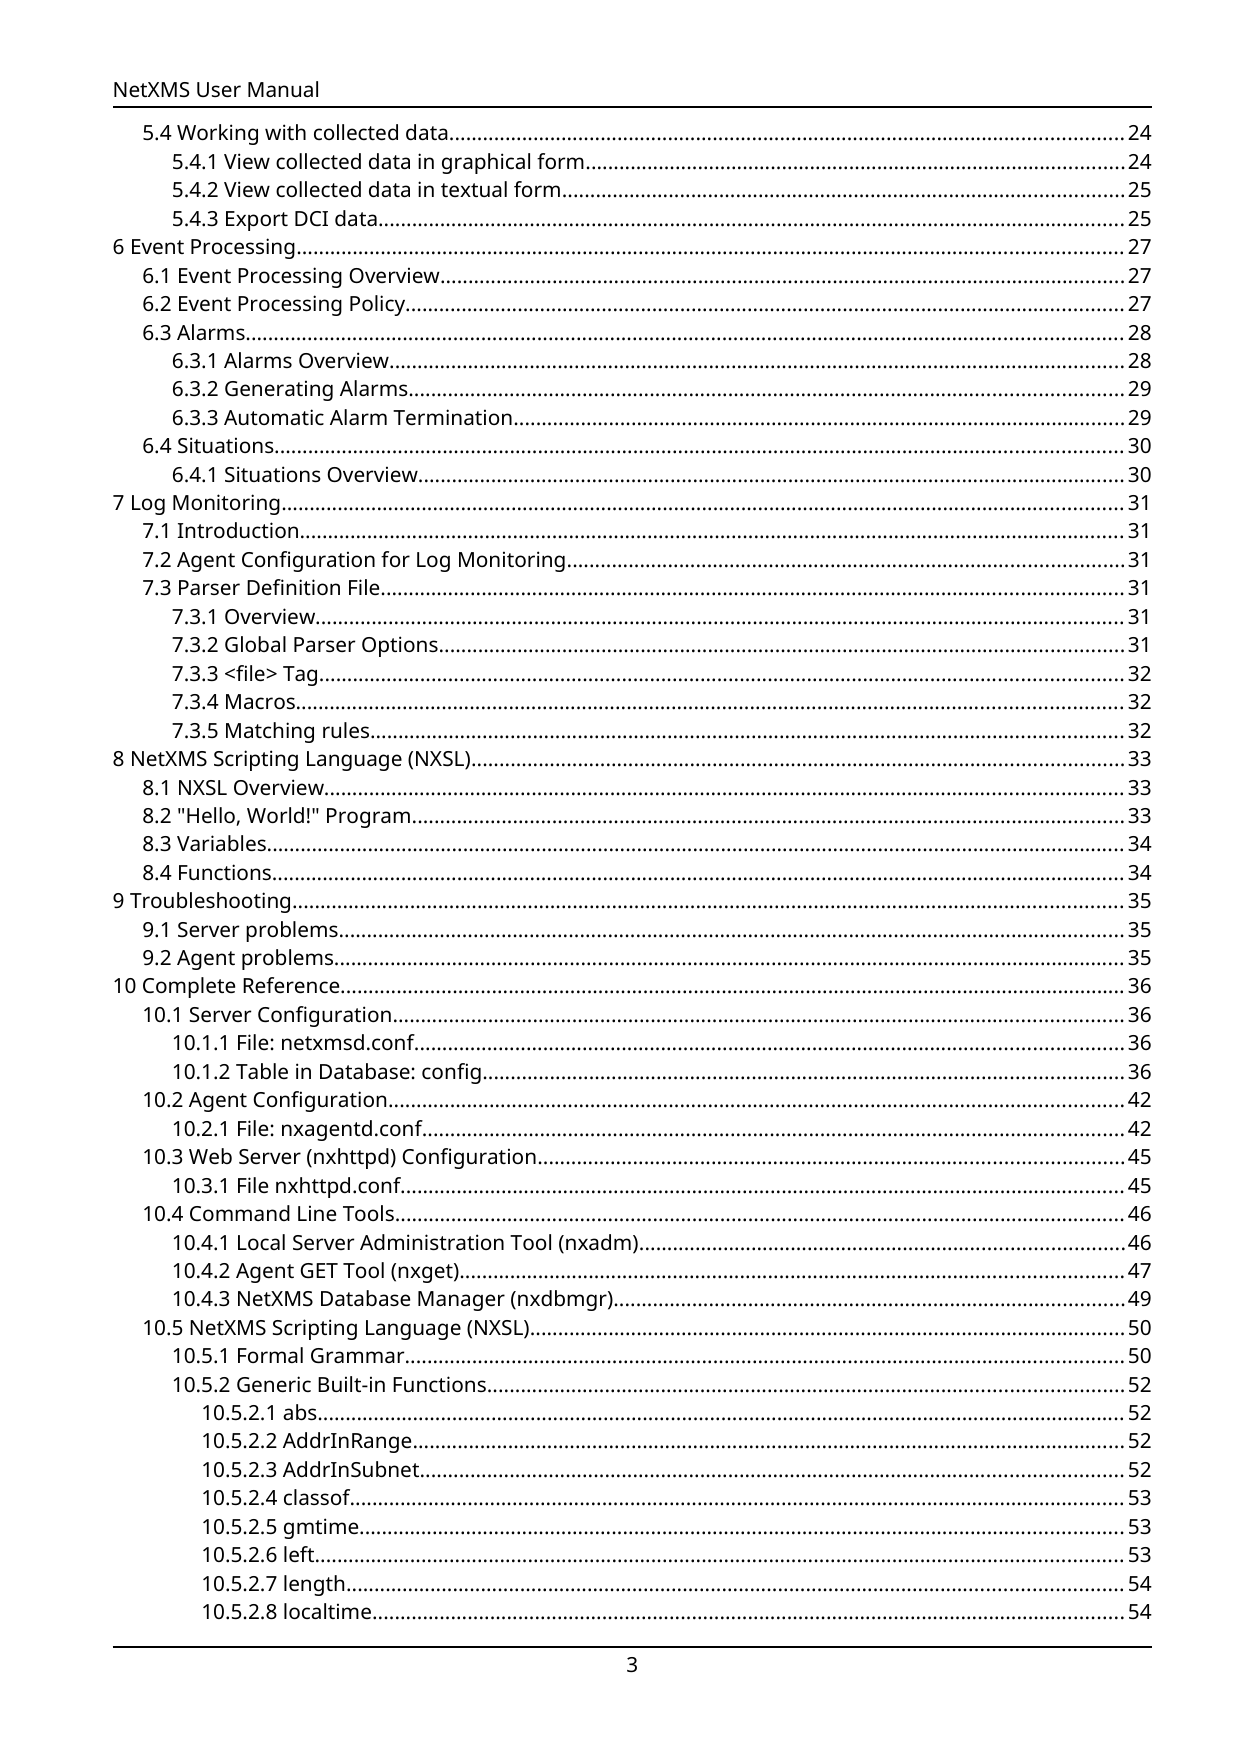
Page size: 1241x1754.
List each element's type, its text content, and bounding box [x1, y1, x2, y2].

text 10.5.2.3 AddrInSubnet 52 [201, 1455, 1152, 1483]
text 6.1 Event Processing Overview 27 [142, 261, 1152, 289]
text 10.4 Command Line Tools 46 [142, 1199, 1152, 1228]
text 9.2 Agent problems 35 [142, 943, 1152, 972]
text 6 Event Processing 27 [112, 232, 1152, 261]
text 7 Log Monitoring 31 [112, 488, 1152, 517]
text 7.1 Introduction 31 [142, 517, 1152, 545]
text 10.5.1 Formal Grammar 50 [172, 1341, 1152, 1370]
text 10.4.3 NetXMS Database Manager (nxdbmgr) 49 [172, 1284, 1152, 1313]
text 10.3.1 File nxhttpd.conf 45 [172, 1171, 1152, 1199]
text 10 Complete Reference 36 [112, 972, 1152, 1000]
text 7.3 Parser Definition File 31 [142, 573, 1152, 602]
text 8 NetXMS Scripting Language (NXSL) 33 [112, 744, 1152, 773]
text 6.3.2 Generating Alarms 29 [172, 374, 1152, 403]
text 5.4.2 View collected data in textual form 25 [172, 175, 1152, 204]
text 8.1 NXSL Overview 33 [142, 773, 1152, 801]
text 6.3.3 Automatic Alarm Termination 29 [172, 403, 1152, 431]
text 10.5.2 Generic Built-in Functions 52 [172, 1370, 1152, 1398]
text 10.4.1 Local Server Administration Tool (nxadm) 46 [172, 1228, 1152, 1256]
text 10.3 Web Server (nxhttpd) Configuration 45 [142, 1142, 1152, 1171]
text 6.2 Event Processing Policy 27 [142, 289, 1152, 318]
text 5.4.3 Export DCI data 25 [172, 204, 1152, 232]
text 10.5.2.8 localtime 54 [201, 1597, 1152, 1626]
text 10.1 Server Configuration 36 [142, 1000, 1152, 1028]
text 6.3 Alarms 28 [142, 318, 1152, 346]
text 10.1.2 Table in Database: config 36 [172, 1057, 1152, 1085]
text 10.2 Agent Configuration 42 [142, 1085, 1152, 1114]
text 7.3.3 <file> Tag 32 [172, 659, 1152, 687]
text 10.1.1 File: netxmsd.conf 36 [172, 1028, 1152, 1057]
text 7.3.2 Global Parser Options 31 [172, 630, 1152, 659]
text 9.1 Server problems 35 [142, 915, 1152, 943]
text 6.3.1 Alarms Overview 28 [172, 346, 1152, 374]
text 10.4.2 Agent GET Tool (nxget) 47 [172, 1256, 1152, 1284]
text 7.3.4 Macros 32 [172, 687, 1152, 716]
text 10.5.2.4 classof 53 [201, 1483, 1152, 1512]
text 7.3.1 Overview 31 [172, 602, 1152, 630]
text 5.4.1 View collected data in graphical form 24 [172, 147, 1152, 175]
text 10.2.1 File: nxagentd.conf 42 [172, 1114, 1152, 1142]
text 5.4 Working with collected data 24 [142, 118, 1152, 147]
text 8.2 "Hello, World!" Program 33 [142, 801, 1152, 829]
text 7.3.5 Matching rules 32 [172, 716, 1152, 744]
text 10.5.2.1 abs 52 [201, 1398, 1152, 1427]
text 10.5.2.5 gmtime 53 [201, 1512, 1152, 1540]
text 7.2 Agent Configuration for Log Monitoring 31 [142, 545, 1152, 573]
text 6.4 Situations 30 [142, 431, 1152, 460]
text 10.5 NetXMS Scripting Language (NXSL) 50 [142, 1313, 1152, 1341]
text 9 Troubleshooting 35 [112, 886, 1152, 915]
text 8.4 Functions 34 [142, 858, 1152, 886]
text 8.3 Variables 34 [142, 829, 1152, 858]
text 10.5.2.7 length 54 [201, 1569, 1152, 1597]
text 6.4.1 Situations Overview 30 [172, 460, 1152, 488]
text 10.5.2.2 AddrInRange 52 [201, 1427, 1152, 1455]
text 10.5.2.6 left 53 [201, 1540, 1152, 1569]
